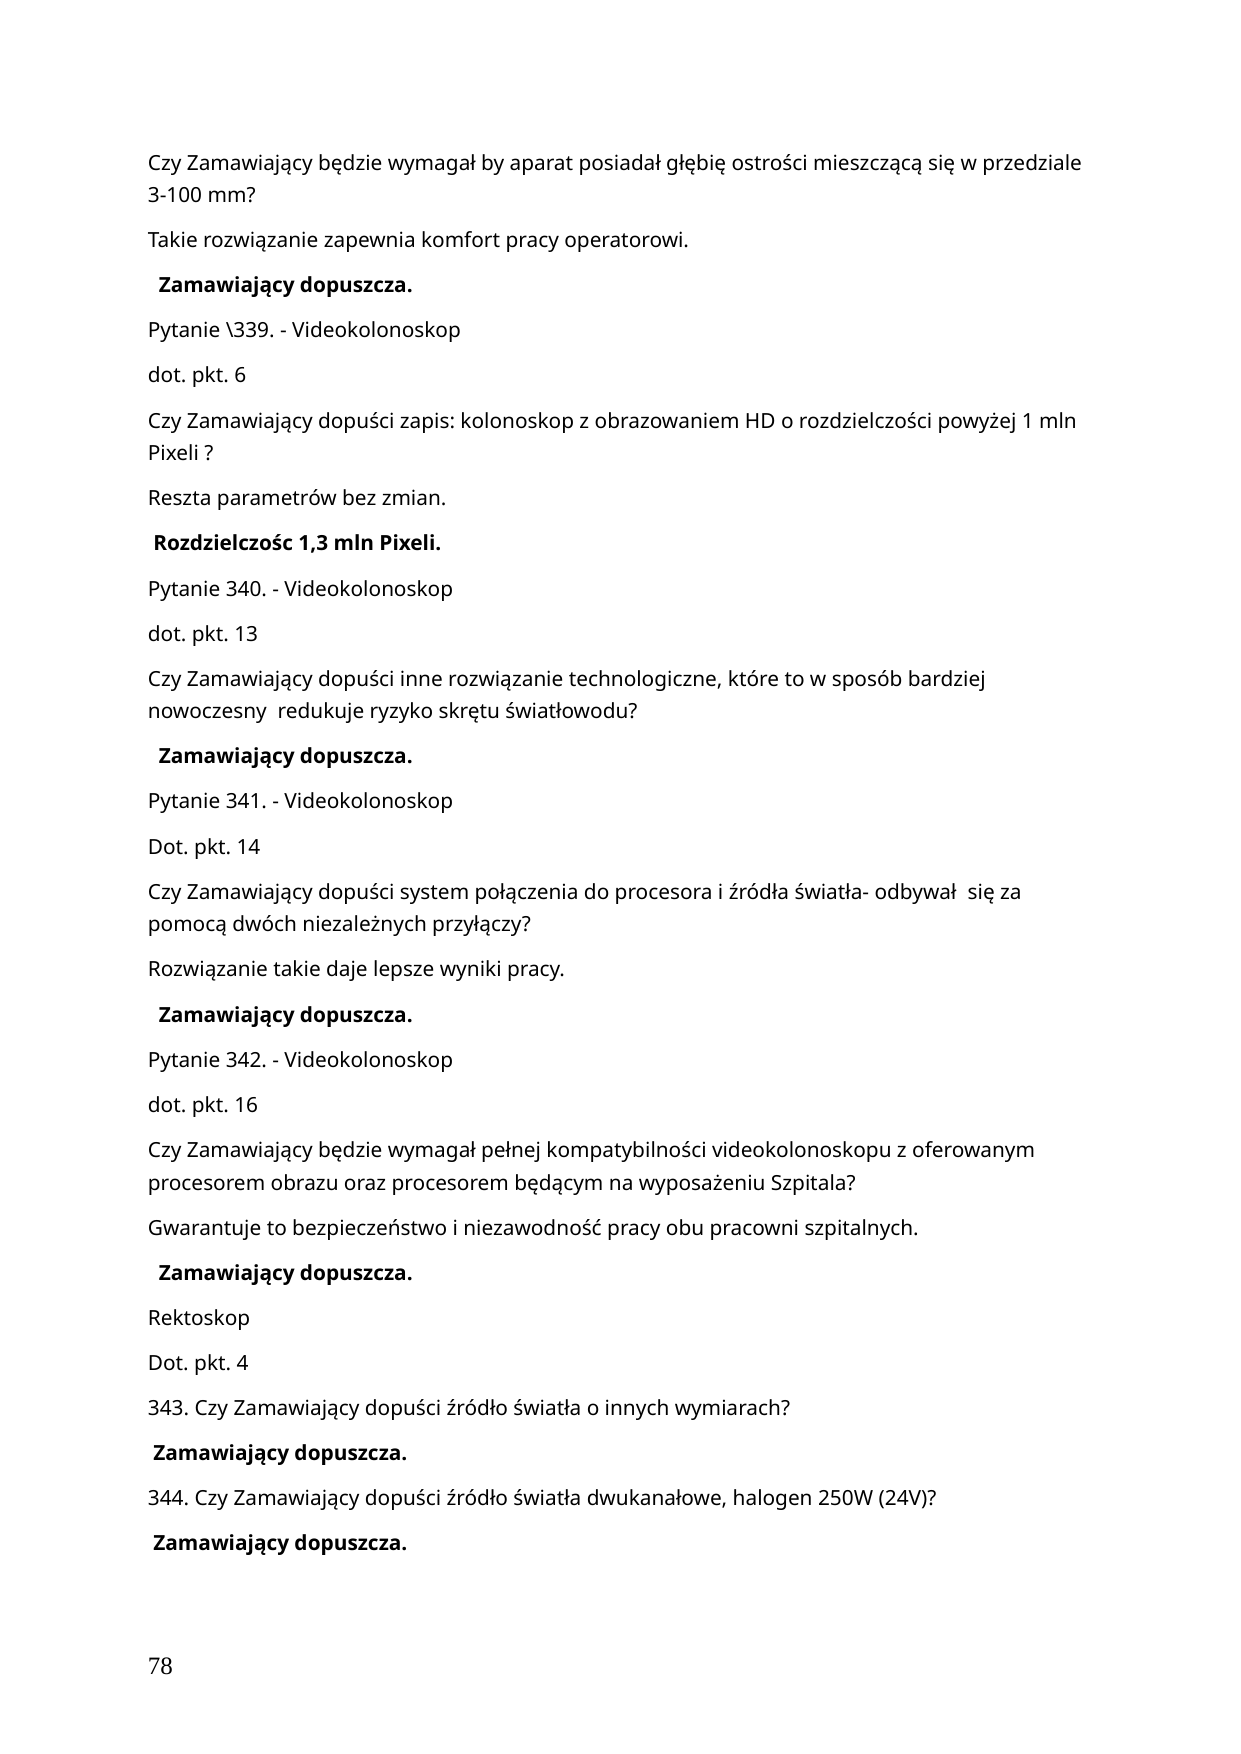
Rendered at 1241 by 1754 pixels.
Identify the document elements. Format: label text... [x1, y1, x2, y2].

text Pytanie 341. - Videokolonoskop [148, 787, 1093, 815]
text Czy Zamawiający będzie wymagał by aparat posiadał głębię ostrości mieszczącą się w przedziale 3-100 mm? [148, 148, 1093, 209]
text Pytanie 342. - Videokolonoskop [148, 1045, 1093, 1073]
text Rozwiązanie takie daje lepsze wyniki pracy. [148, 954, 1093, 983]
text dot. pkt. 13 [148, 619, 1093, 647]
text Czy Zamawiający dopuści inne rozwiązanie technologiczne, które to w sposób bardziej nowoczesny redukuje ryzyko skrętu światłowodu? [148, 664, 1093, 725]
text Zamawiający dopuszcza. [148, 1258, 1093, 1286]
text Rektoskop [148, 1303, 1093, 1331]
text Pytanie \339. - Videokolonoskop [148, 316, 1093, 344]
text dot. pkt. 6 [148, 361, 1093, 389]
text 344. Czy Zamawiający dopuści źródło światła dwukanałowe, halogen 250W (24V)? [148, 1483, 1093, 1512]
text Zamawiający dopuszcza. [148, 742, 1093, 770]
text 343. Czy Zamawiający dopuści źródło światła o innych wymiarach? [148, 1393, 1093, 1422]
text dot. pkt. 16 [148, 1090, 1093, 1118]
text Czy Zamawiający będzie wymagał pełnej kompatybilności videokolonoskopu z oferowanym procesorem obrazu oraz procesorem będącym na wyposażeniu Szpitala? [148, 1135, 1093, 1196]
text Zamawiający dopuszcza. [148, 270, 1093, 299]
text Gwarantuje to bezpieczeństwo i niezawodność pracy obu pracowni szpitalnych. [148, 1213, 1093, 1241]
text Zamawiający dopuszcza. [148, 1528, 1093, 1557]
text Pytanie 340. - Videokolonoskop [148, 574, 1093, 602]
text Rozdzielczośc 1,3 mln Pixeli. [148, 528, 1093, 557]
text Dot. pkt. 4 [148, 1348, 1093, 1376]
text Dot. pkt. 14 [148, 832, 1093, 860]
text Czy Zamawiający dopuści system połączenia do procesora i źródła światła- odbywał się za pomocą dwóch niezależnych przyłączy? [148, 877, 1093, 938]
text Czy Zamawiający dopuści zapis: kolonoskop z obrazowaniem HD o rozdzielczości powyżej 1 mln Pixeli ? [148, 406, 1093, 467]
text Takie rozwiązanie zapewnia komfort pracy operatorowi. [148, 225, 1093, 254]
text Reszta parametrów bez zmian. [148, 483, 1093, 512]
text Zamawiający dopuszcza. [148, 1438, 1093, 1467]
text Zamawiający dopuszcza. [148, 1000, 1093, 1028]
